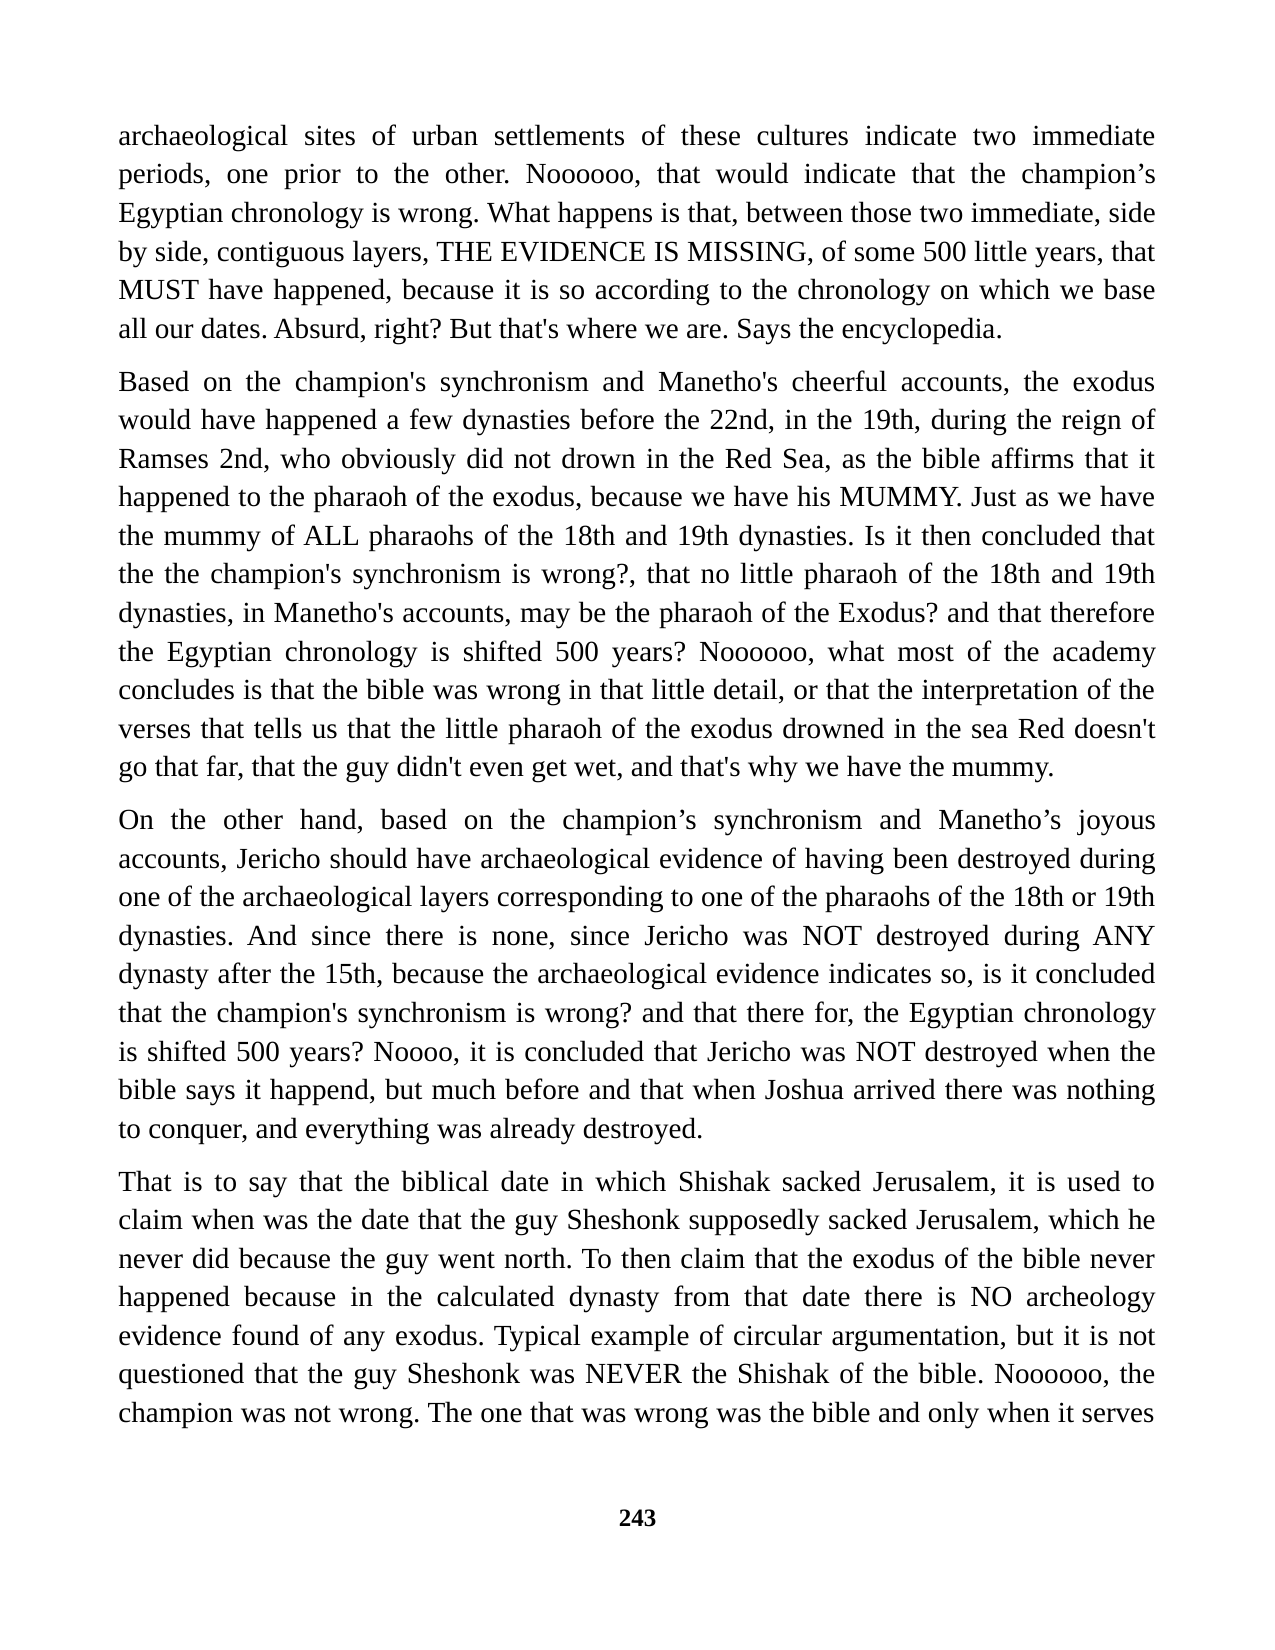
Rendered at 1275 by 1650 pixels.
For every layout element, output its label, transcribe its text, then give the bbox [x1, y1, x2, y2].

text On the other hand, based on the champion’s synchronism and Manetho’s joyous accounts, Jericho should have archaeological evidence of having been destroyed during one of the archaeological layers corresponding to one of the pharaohs of the 18th or 19th dynasties. And since there is none, since Jericho was NOT destroyed during ANY dynasty after the 15th, because the archaeological evidence indicates so, is it concluded that the champion's synchronism is wrong? and that there for, the Egyptian chronology is shifted 500 years? Noooo, it is concluded that Jericho was NOT destroyed when the bible says it happend, but much before and that when Joshua arrived there was nothing to conquer, and everything was already destroyed. [118, 802, 1157, 1144]
text Based on the champion's synchronism and Manetho's cheerful accounts, the exodus would have happened a few dynasties before the 22nd, in the 19th, during the reign of Ramses 2nd, who obviously did not drown in the Red Sea, as the bible affirms that it happened to the pharaoh of the exodus, because we have his MUMMY. Just as we have the mummy of ALL pharaohs of the 18th and 19th dynasties. Is it then concluded that the the champion's synchronism is wrong?, that no little pharaoh of the 18th and 19th dynasties, in Manetho's accounts, may be the pharaoh of the Exodus? and that therefore the Egyptian chronology is shifted 500 years? Noooooo, what most of the academy concludes is that the bible was wrong in that little detail, or that the interpretation of the verses that tells us that the little pharaoh of the exodus drowned in the sea Red doesn't go that far, that the guy didn't even get wet, and that's why we have the mummy. [118, 364, 1157, 783]
text archaeological sites of urban settlements of these cultures indicate two immediate periods, one prior to the other. Noooooo, that would indicate that the champion’s Egyptian chronology is wrong. What happens is that, between those two immediate, side by side, contiguous layers, THE EVIDENCE IS MISSING, of some 500 little years, that MUST have happened, because it is so according to the chronology on which we base all our dates. Absurd, right? But that's where we are. Says the encyclopedia. [118, 118, 1157, 344]
text That is to say that the biblical date in which Shishak sacked Jerusalem, it is used to claim when was the date that the guy Sheshonk supposedly sacked Jerusalem, which he never did because the guy went north. To then claim that the exodus of the bible never happened because in the calculated dynasty from that date there is NO archeology evidence found of any exodus. Typical example of circular argumentation, but it is not questioned that the guy Sheshonk was NEVER the Shishak of the bible. Noooooo, the champion was not wrong. The one that was wrong was the bible and only when it serves [118, 1164, 1157, 1429]
